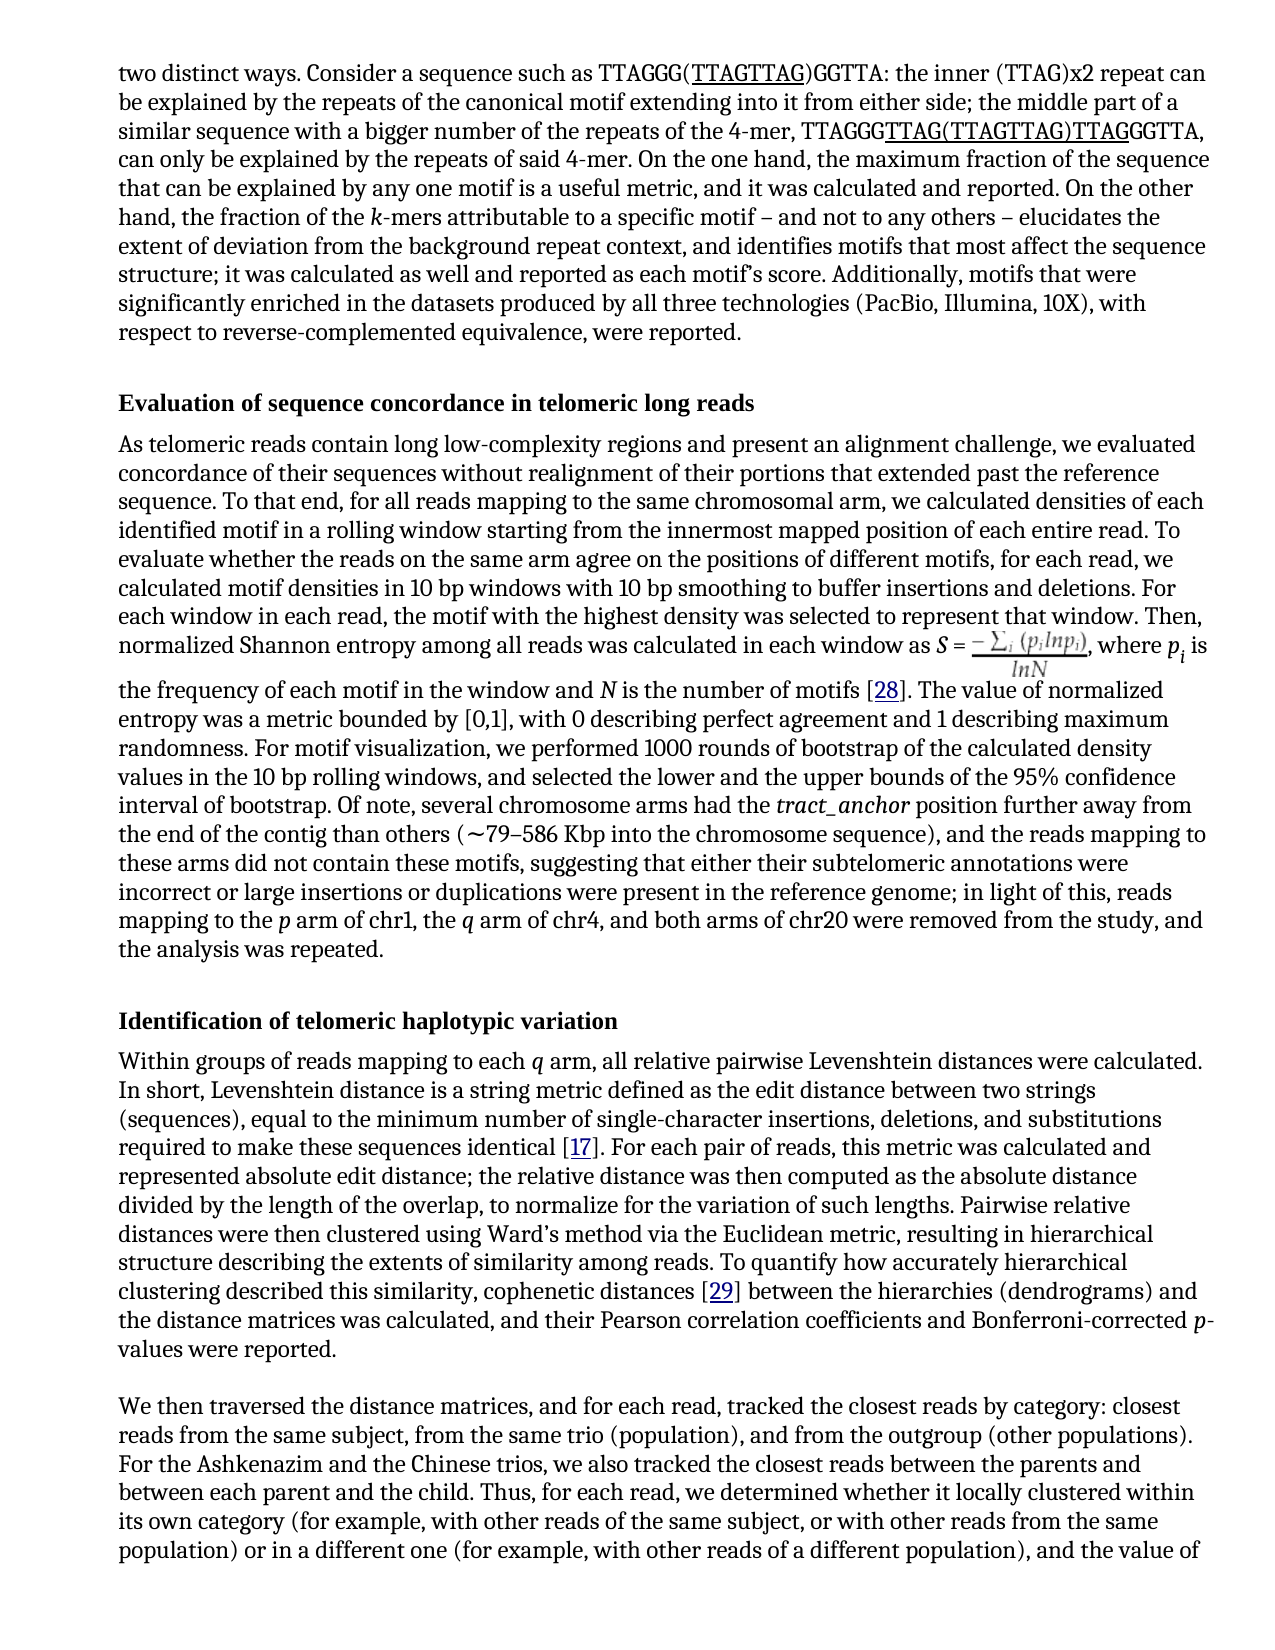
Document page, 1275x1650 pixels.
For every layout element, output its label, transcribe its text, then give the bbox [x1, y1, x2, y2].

subtitle Evaluation of sequence concordance in telomeric long reads [118, 388, 1216, 417]
picture [971, 631, 1088, 677]
text two distinct ways. Consider a sequence such as TTAGGG(TTAGTTAG)GGTTA: the inner (TTAG)x2 repeat can be explained by the repeats of the canonical motif extending into it from either side; the middle part of a similar sequence with a bigger number of the repeats of the 4-mer, TTAGGGTTAG(TTAGTTAG)TTAGGGTTA, can only be explained by the repeats of said 4-mer. On the one hand, the maximum fraction of the sequence that can be explained by any one motif is a useful metric, and it was calculated and reported. On the other hand, the fraction of the k-mers attributable to a specific motif – and not to any others – elucidates the extent of deviation from the background repeat context, and identifies motifs that most affect the sequence structure; it was calculated as well and reported as each motif’s score. Additionally, motifs that were significantly enriched in the datasets produced by all three technologies (PacBio, Illumina, 10X), with respect to reverse-complemented equivalence, were reported. [118, 59, 1216, 347]
subtitle Identification of telomeric haplotypic variation [118, 1006, 1216, 1034]
text Within groups of reads mapping to each q arm, all relative pairwise Levenshtein distances were calculated. In short, Levenshtein distance is a string metric defined as the edit distance between two strings (sequences), equal to the minimum number of single-character insertions, deletions, and substitutions required to make these sequences identical [17]. For each pair of reads, this metric was calculated and represented absolute edit distance; the relative distance was then computed as the absolute distance divided by the length of the overlap, to normalize for the variation of such lengths. Pairwise relative distances were then clustered using Ward’s method via the Euclidean metric, resulting in hierarchical structure describing the extents of similarity among reads. To quantify how accurately hierarchical clustering described this similarity, cophenetic distances [29] between the hierarchies (dendrograms) and the distance matrices was calculated, and their Pearson correlation coefficients and Bonferroni-corrected p-values were reported. We then traversed the distance matrices, and for each read, tracked the closest reads by category: closest reads from the same subject, from the same trio (population), and from the outgroup (other populations). For the Ashkenazim and the Chinese trios, we also tracked the closest reads between the parents and between each parent and the child. Thus, for each read, we determined whether it locally clustered within its own category (for example, with other reads of the same subject, or with other reads from the same population) or in a different one (for example, with other reads of a different population), and the value of [118, 1047, 1216, 1564]
text As telomeric reads contain long low-complexity regions and present an alignment challenge, we evaluated concordance of their sequences without realignment of their portions that extended past the reference sequence. To that end, for all reads mapping to the same chromosomal arm, we calculated densities of each identified motif in a rolling window starting from the innermost mapped position of each entire read. To evaluate whether the reads on the same arm agree on the positions of different motifs, for each read, we calculated motif densities in 10 bp windows with 10 bp smoothing to buffer insertions and deletions. For each window in each read, the motif with the highest density was selected to represent that window. Then, normalized Shannon entropy among all reads was calculated in each window as S = , where pi is the frequency of each motif in the window and N is the number of motifs [28]. The value of normalized entropy was a metric bounded by [0,1], with 0 describing perfect agreement and 1 describing maximum randomness. For motif visualization, we performed 1000 rounds of bootstrap of the calculated density values in the 10 bp rolling windows, and selected the lower and the upper bounds of the 95% confidence interval of bootstrap. Of note, several chromosome arms had the tract_anchor position further away from the end of the contig than others (∼79–586 Kbp into the chromosome sequence), and the reads mapping to these arms did not contain these motifs, suggesting that either their subtelomeric annotations were incorrect or large insertions or duplications were present in the reference genome; in light of this, reads mapping to the p arm of chr1, the q arm of chr4, and both arms of chr20 were removed from the study, and the analysis was repeated. [118, 430, 1216, 964]
